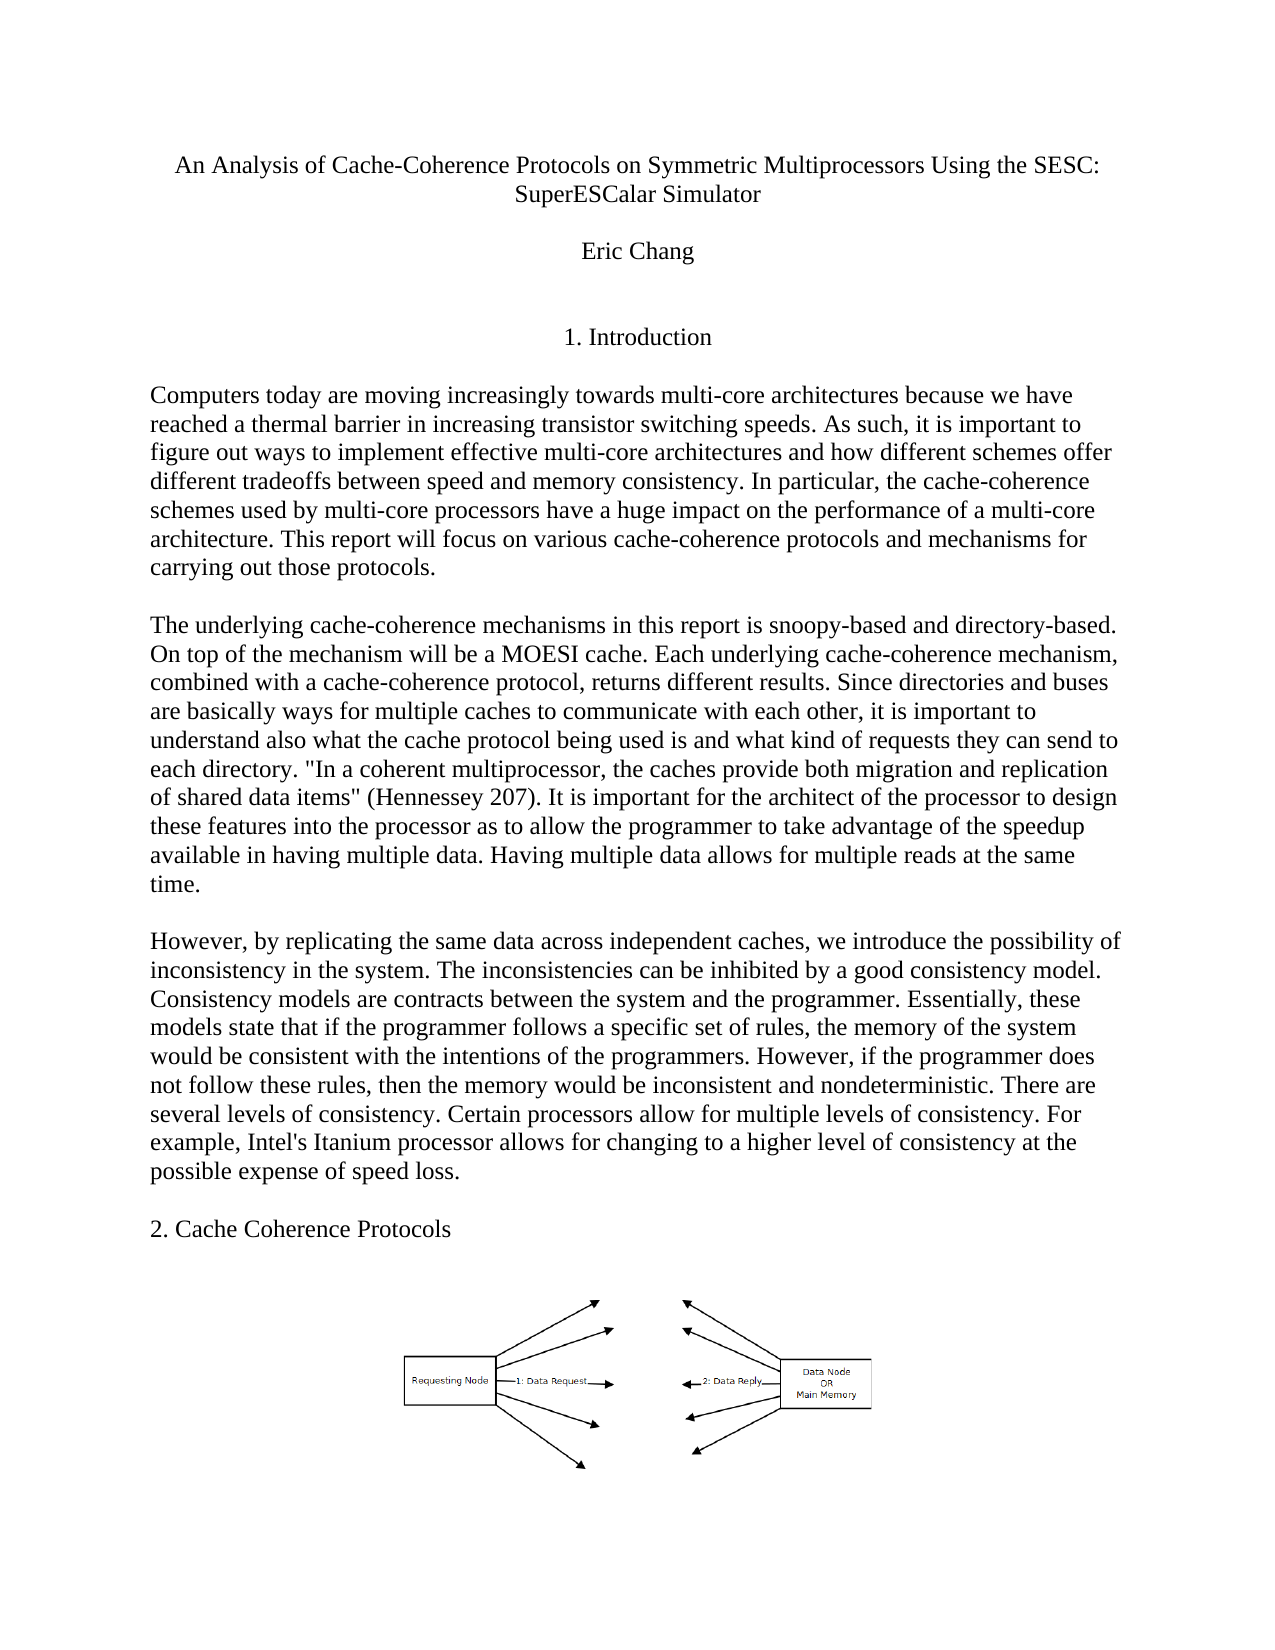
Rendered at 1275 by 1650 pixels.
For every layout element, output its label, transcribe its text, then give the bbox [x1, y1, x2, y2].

text An Analysis of Cache-Coherence Protocols on Symmetric Multiprocessors Using the SESC: SuperESCalar Simulator [150, 150, 1125, 207]
text The underlying cache-coherence mechanisms in this report is snoopy-based and directory-based. On top of the mechanism will be a MOESI cache. Each underlying cache-coherence mechanism, combined with a cache-coherence protocol, returns different results. Since directories and buses are basically ways for multiple caches to communicate with each other, it is important to understand also what the cache protocol being used is and what kind of requests they can send to each directory. "In a coherent multiprocessor, the caches provide both migration and replication of shared data items" (Hennessey 207). It is important for the architect of the processor to design these features into the processor as to allow the programmer to take advantage of the speedup available in having multiple data. Having multiple data allows for multiple reads at the same time. [150, 610, 1125, 897]
text However, by replicating the same data across independent caches, we introduce the possibility of inconsistency in the system. The inconsistencies can be inhibited by a good consistency model. Consistency models are contracts between the system and the programmer. Essentially, these models state that if the programmer follows a specific set of rules, the memory of the system would be consistent with the intentions of the programmers. However, if the programmer does not follow these rules, then the memory would be inconsistent and nondeterministic. There are several levels of consistency. Certain processors allow for multiple levels of consistency. For example, Intel's Itanium processor allows for changing to a higher level of consistency at the possible expense of speed loss. [150, 926, 1125, 1185]
picture [403, 1300, 872, 1469]
text Computers today are moving increasingly towards multi-core architectures because we have reached a thermal barrier in increasing transistor switching speeds. As such, it is important to figure out ways to implement effective multi-core architectures and how different schemes offer different tradeoffs between speed and memory consistency. In particular, the cache-coherence schemes used by multi-core processors have a huge impact on the performance of a multi-core architecture. This report will focus on various cache-coherence protocols and mechanisms for carrying out those protocols. [150, 380, 1125, 581]
text 1. Introduction [150, 322, 1125, 351]
text Eric Chang [150, 236, 1125, 265]
text 2. Cache Coherence Protocols [150, 1214, 1125, 1242]
